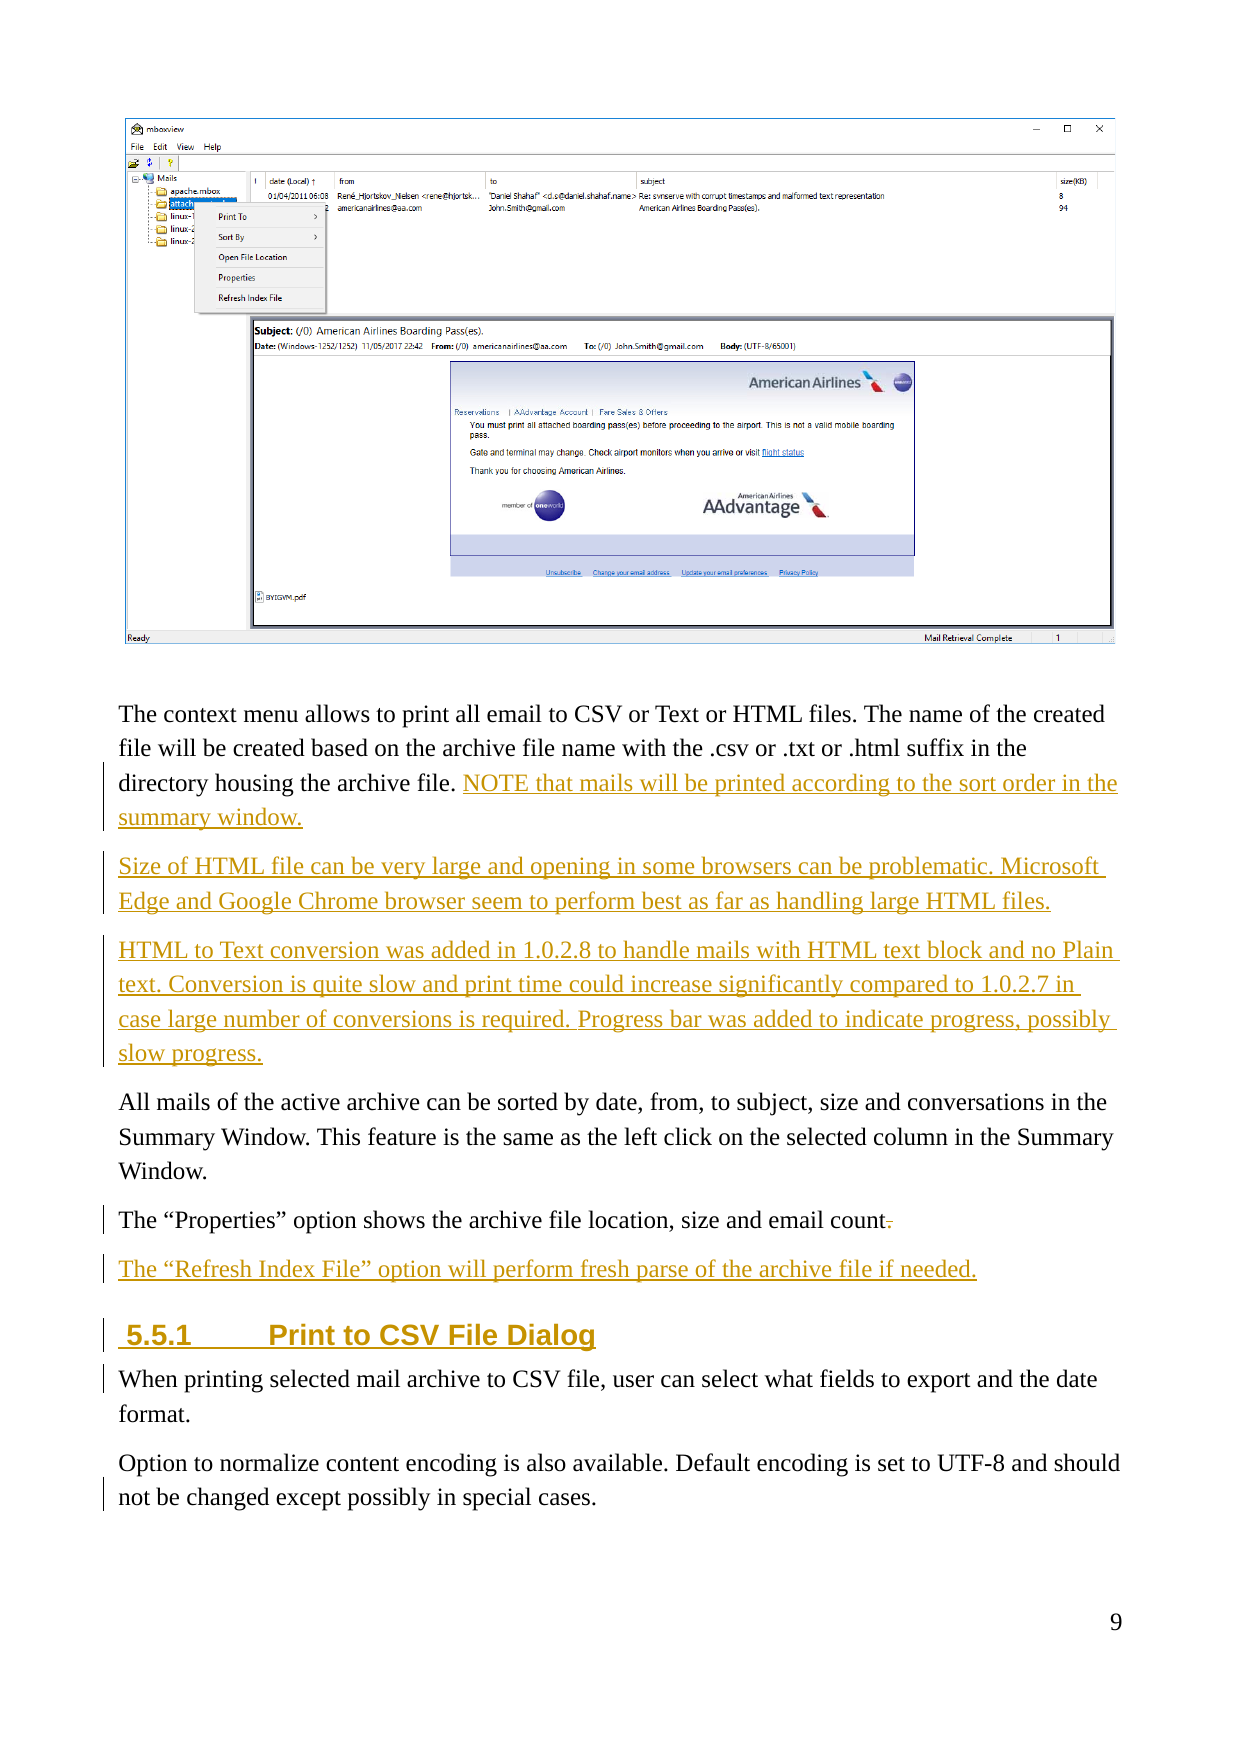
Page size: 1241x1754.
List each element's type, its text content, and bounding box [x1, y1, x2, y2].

text HTML to Text conversion was added in 1.0.2.8 to handle mails with HTML text block and no Plain text. Conversion is quite slow and print time could increase significantly compared to 1.0.2.7 in case large number of conversions is required. Progress bar was added to indicate progress, possibly slow progress. [118, 935, 1122, 1067]
text The “Refresh Index File” option will perform fresh parse of the archive file if needed. [118, 1254, 1122, 1283]
text The “Properties” option shows the archive file location, size and email count [118, 1205, 1122, 1234]
text Size of HTML file can be very large and opening in some browsers can be problematic. Microsoft Edge and Google Chrome browser seem to perform best as far as handling large HTML files. [118, 851, 1122, 914]
text All mails of the active archive can be sorted by date, from, to subject, size and conversations in the Summary Window. This feature is the same as the left click on the selected column in the Summary Window. [118, 1087, 1122, 1185]
subtitle Print to CSV File Dialog [118, 1318, 1122, 1352]
text The context menu allows to print all email to CSV or Text or HTML files. The name of the created file will be created based on the archive file name with the .csv or .txt or .html suffix in the directory housing the archive file. NOTE that mails will be printed according to the sort order in the summary window. [118, 699, 1122, 831]
text When printing selected mail archive to CSV file, user can select what fields to export and the date format. [118, 1364, 1122, 1427]
text Option to normalize content encoding is also available. Default encoding is set to UTF-8 and should not be changed except possibly in special cases. [118, 1448, 1122, 1511]
picture [125, 118, 1116, 644]
